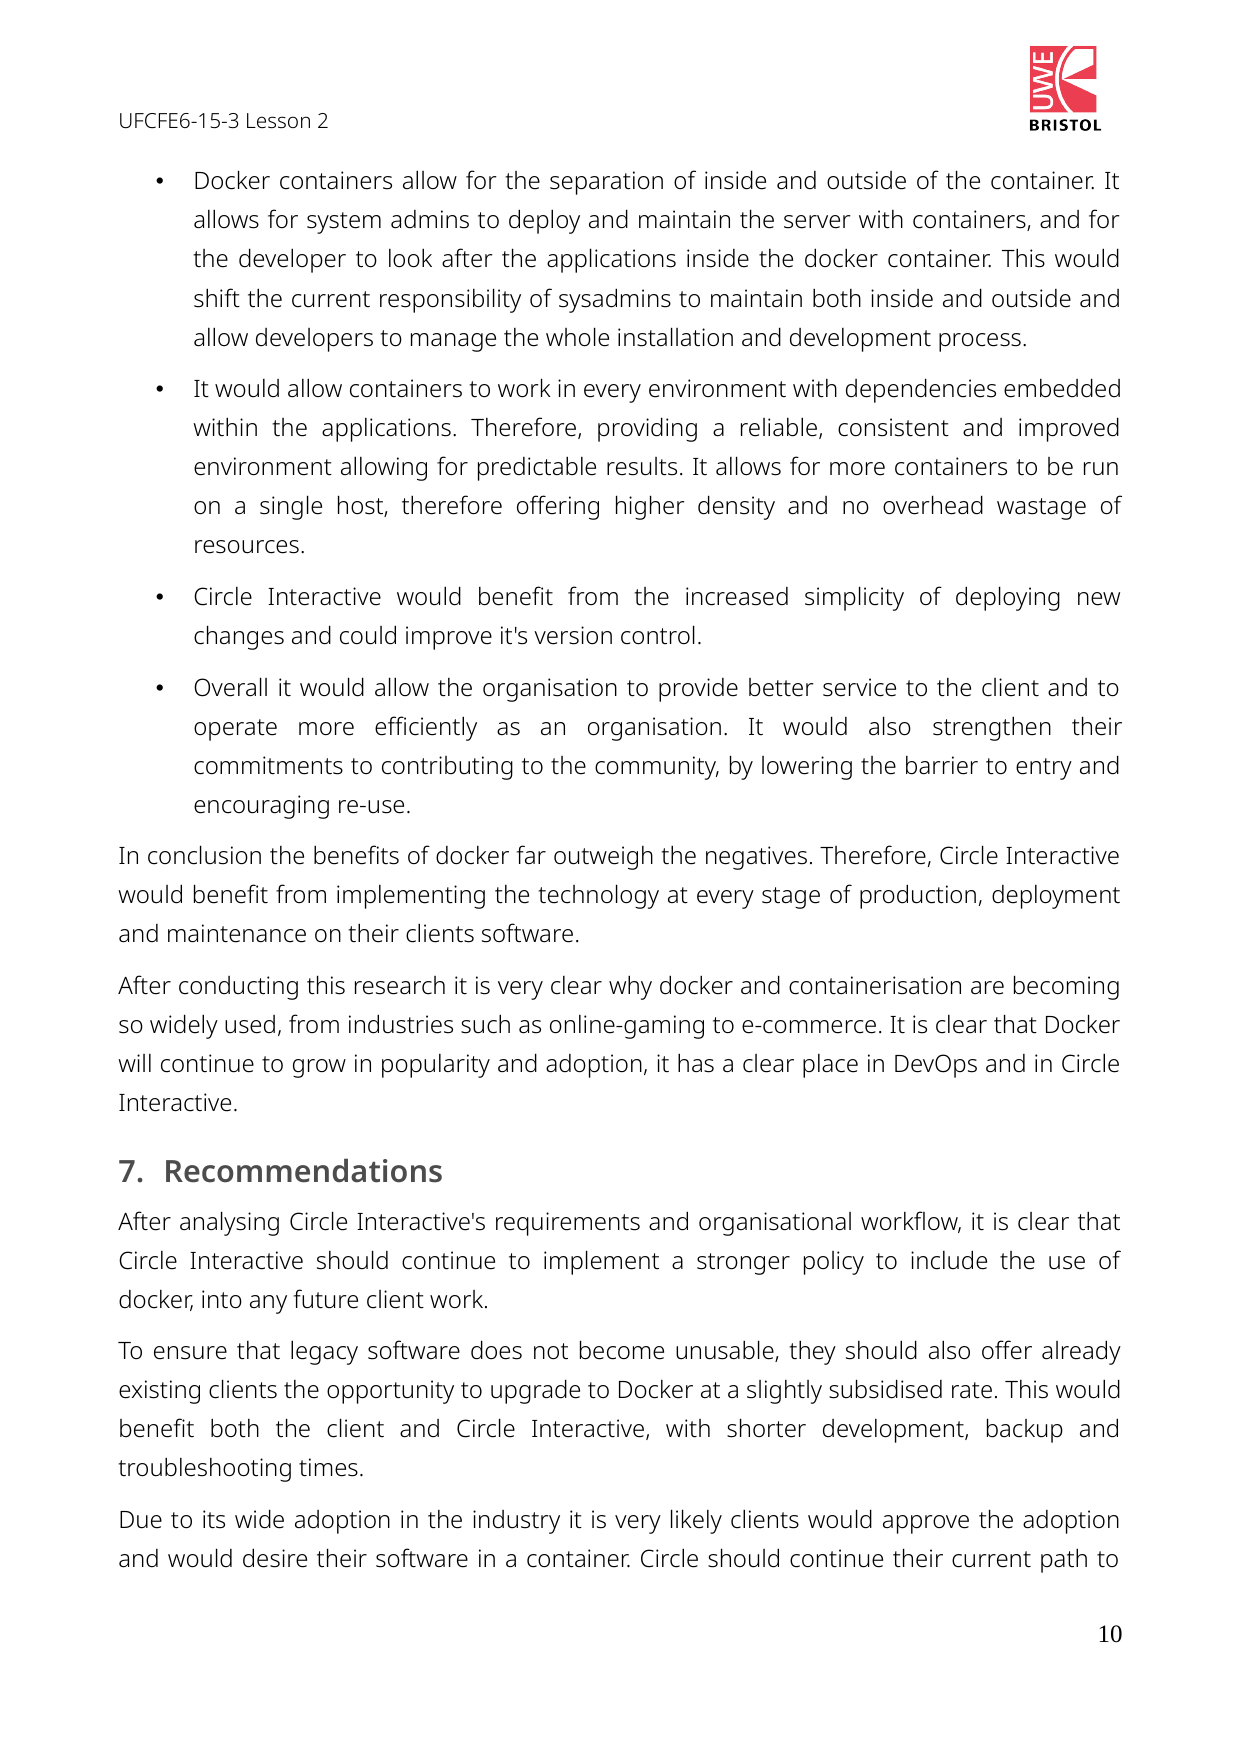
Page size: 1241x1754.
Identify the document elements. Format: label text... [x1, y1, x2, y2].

text After analysing Circle Interactive's requirements and organisational workflow, it is clear that Circle Interactive should continue to implement a stronger policy to include the use of docker, into any future client work. [118, 1204, 1122, 1315]
text Due to its wide adoption in the industry it is very likely clients would approve the adoption and would desire their software in a container. Circle should continue their current path to [118, 1503, 1122, 1574]
list Overall it would allow the organisation to provide better service to the client and to operate more efficiently as an organisation. It would also strengthen their commitments to contributing to the community, by lowering the barrier to entry and encouraging re-use. [156, 670, 1122, 820]
text In conclusion the benefits of docker far outweigh the negatives. Therefore, Circle Interactive would benefit from implementing the technology at every stage of production, deployment and maintenance on their clients software. [118, 839, 1122, 950]
picture [1012, 35, 1119, 141]
subtitle Recommendations [118, 1150, 1122, 1192]
list Circle Interactive would benefit from the increased simplicity of deploying new changes and could improve it's version control. [156, 580, 1122, 651]
text To ensure that legacy software does not become unusable, they should also offer already existing clients the opportunity to upgrade to Docker at a slightly subsidised rate. This would benefit both the client and Circle Interactive, with shorter development, backup and troubleshooting times. [118, 1334, 1122, 1484]
list Docker containers allow for the separation of inside and outside of the container. It allows for system admins to deploy and maintain the server with containers, and for the developer to look after the applications inside the docker container. This would shift the current responsibility of sysadmins to maintain both inside and outside and allow developers to manage the whole installation and development process. [156, 164, 1122, 353]
list It would allow containers to work in every environment with dependencies embedded within the applications. Therefore, providing a reliable, consistent and improved environment allowing for predictable results. It allows for more containers to be run on a single host, therefore offering higher density and no overhead wastage of resources. [156, 372, 1122, 561]
text After conducting this research it is very clear why docker and containerisation are becoming so widely used, from industries such as online-gaming to e-commerce. It is clear that Docker will continue to grow in popularity and adoption, it has a clear place in DevOps and in Circle Interactive. [118, 969, 1122, 1119]
